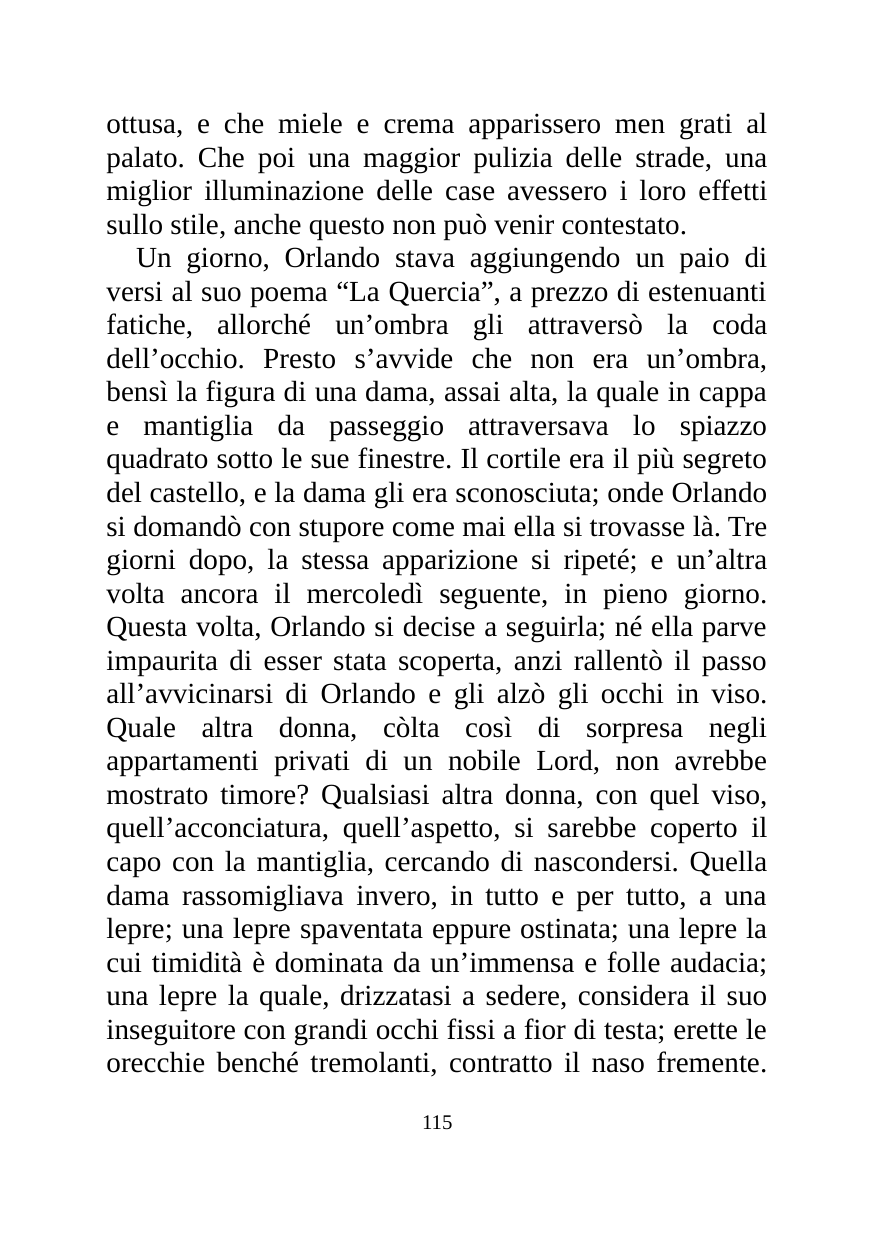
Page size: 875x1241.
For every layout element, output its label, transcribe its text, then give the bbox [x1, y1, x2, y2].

text Un giorno, Orlando stava aggiungendo un paio di versi al suo poema “La Quercia”, a prezzo di estenuanti fatiche, allorché un’ombra gli attraversò la coda dell’occhio. Presto s’avvide che non era un’ombra, bensì la figura di una dama, assai alta, la quale in cappa e mantiglia da passeggio attraversava lo spiazzo quadrato sotto le sue finestre. Il cortile era il più segreto del castello, e la dama gli era sconosciuta; onde Orlando si domandò con stupore come mai ella si trovasse là. Tre giorni dopo, la stessa apparizione si ripeté; e un’altra volta ancora il mercoledì seguente, in pieno giorno. Questa volta, Orlando si decise a seguirla; né ella parve impaurita di esser stata scoperta, anzi rallentò il passo all’avvicinarsi di Orlando e gli alzò gli occhi in viso. Quale altra donna, còlta così di sorpresa negli appartamenti privati di un nobile Lord, non avrebbe mostrato timore? Qualsiasi altra donna, con quel viso, quell’acconciatura, quell’aspetto, si sarebbe coperto il capo con la mantiglia, cercando di nascondersi. Quella dama rassomigliava invero, in tutto e per tutto, a una lepre; una lepre spaventata eppure ostinata; una lepre la cui timidità è dominata da un’immensa e folle audacia; una lepre la quale, drizzatasi a sedere, considera il suo inseguitore con grandi occhi fissi a fior di testa; erette le orecchie benché tremolanti, contratto il naso fremente. [106, 240, 768, 1079]
text ottusa, e che miele e crema apparissero men grati al palato. Che poi una maggior pulizia delle strade, una miglior illuminazione delle case avessero i loro effetti sullo stile, anche questo non può venir contestato. [106, 106, 768, 240]
